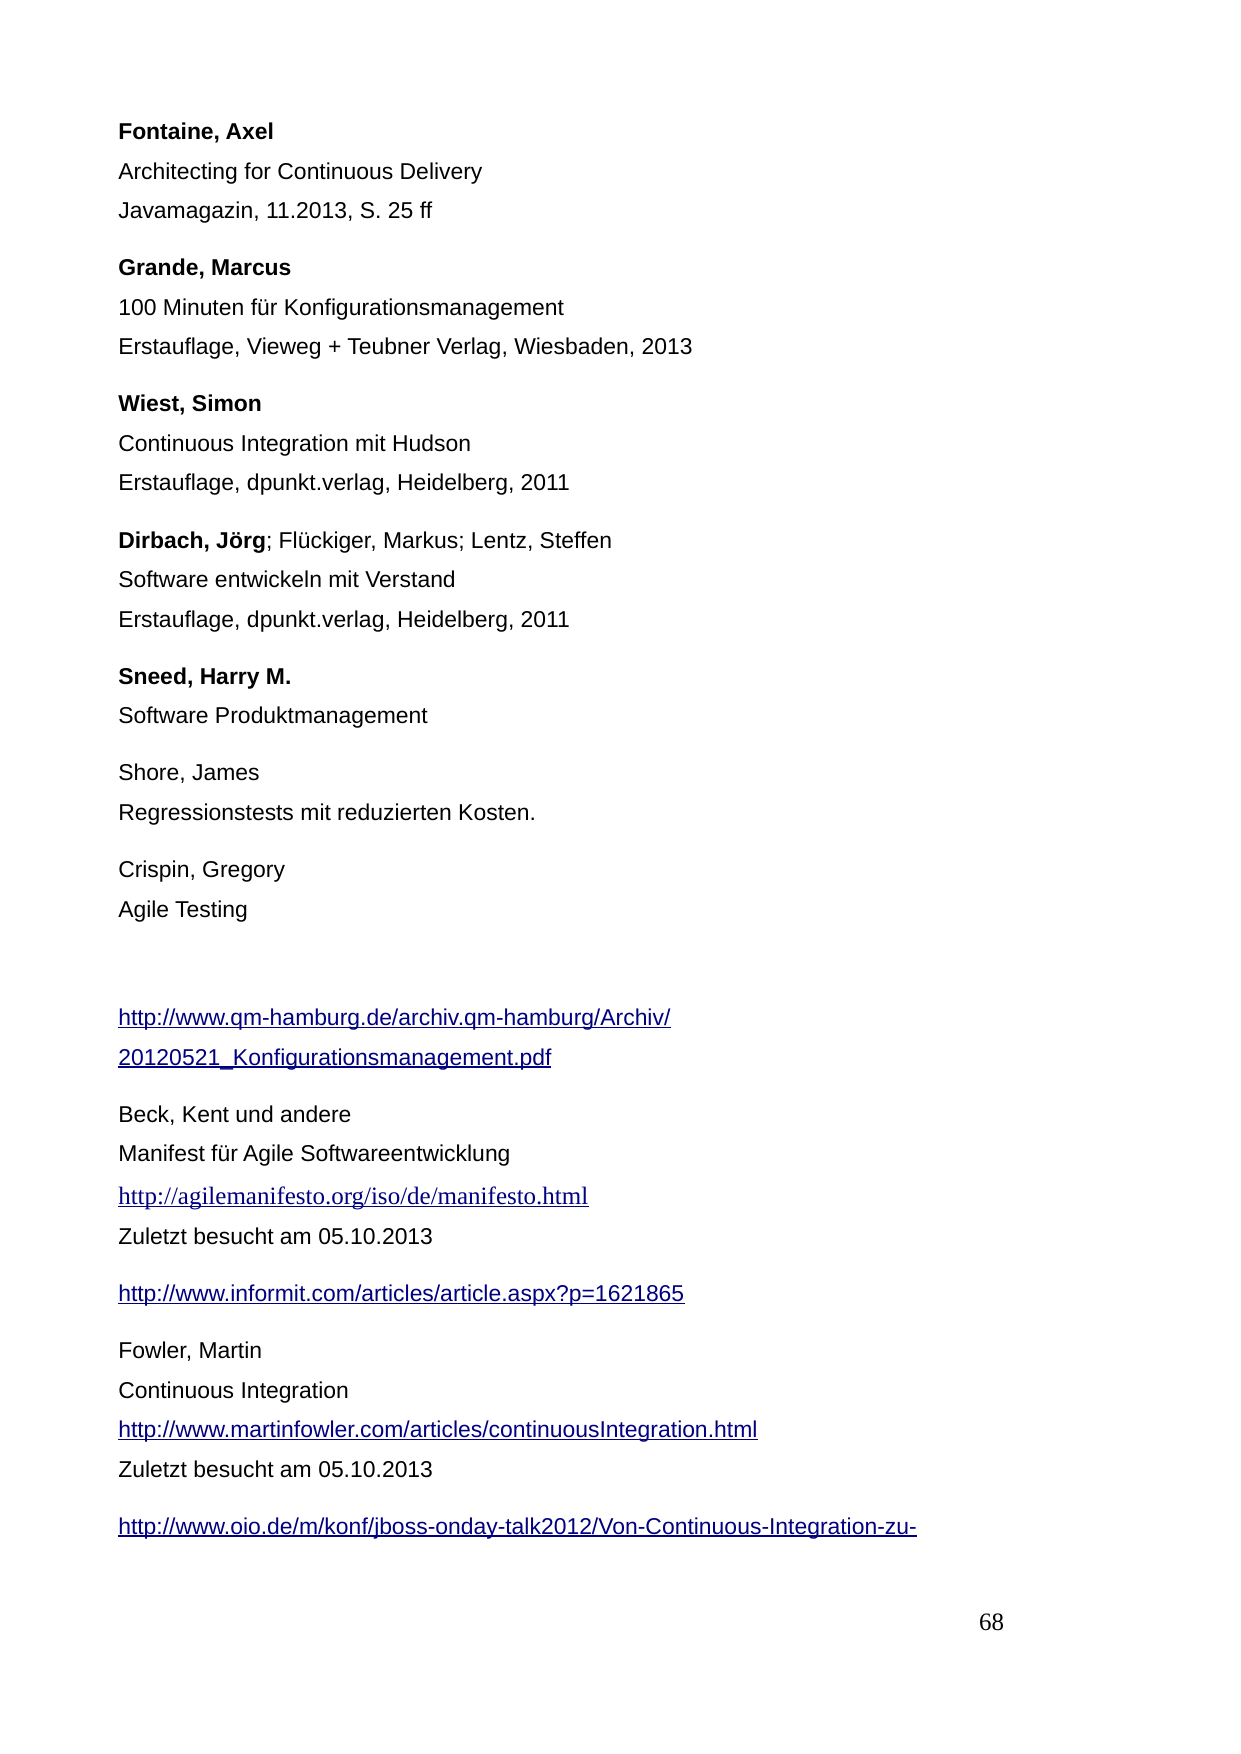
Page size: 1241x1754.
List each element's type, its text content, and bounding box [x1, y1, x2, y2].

text Shore, James Regressionstests mit reduzierten Kosten. [118, 759, 1004, 825]
text Fowler, Martin Continuous Integration http://www.martinfowler.com/articles/continuousIntegration.html Zuletzt besucht am 05.10.2013 [118, 1337, 1004, 1482]
text Fontaine, Axel Architecting for Continuous Delivery Javamagazin, 11.2013, S. 25 ff [118, 118, 1004, 223]
text http://www.oio.de/m/konf/jboss-onday-talk2012/Von-Continuous-Integration-zu- [118, 1513, 1004, 1539]
text Dirbach, Jörg; Flückiger, Markus; Lentz, Steffen Software entwickeln mit Verstand Erstauflage, dpunkt.verlag, Heidelberg, 2011 [118, 527, 1004, 632]
text Wiest, Simon Continuous Integration mit Hudson Erstauflage, dpunkt.verlag, Heidelberg, 2011 [118, 390, 1004, 496]
text Crispin, Gregory Agile Testing [118, 856, 1004, 922]
text Beck, Kent und andere Manifest für Agile Softwareentwicklung http://agilemanifesto.org/iso/de/manifesto.html Zuletzt besucht am 05.10.2013 [118, 1101, 1004, 1249]
text http://www.qm-hamburg.de/archiv.qm-hamburg/Archiv/20120521_Konfigurationsmanagement.pdf [118, 1004, 1004, 1070]
text http://www.informit.com/articles/article.aspx?p=1621865 [118, 1280, 1004, 1306]
text Sneed, Harry M. Software Produktmanagement [118, 663, 1004, 728]
text Grande, Marcus 100 Minuten für Konfigurationsmanagement Erstauflage, Vieweg + Teubner Verlag, Wiesbaden, 2013 [118, 254, 1004, 359]
